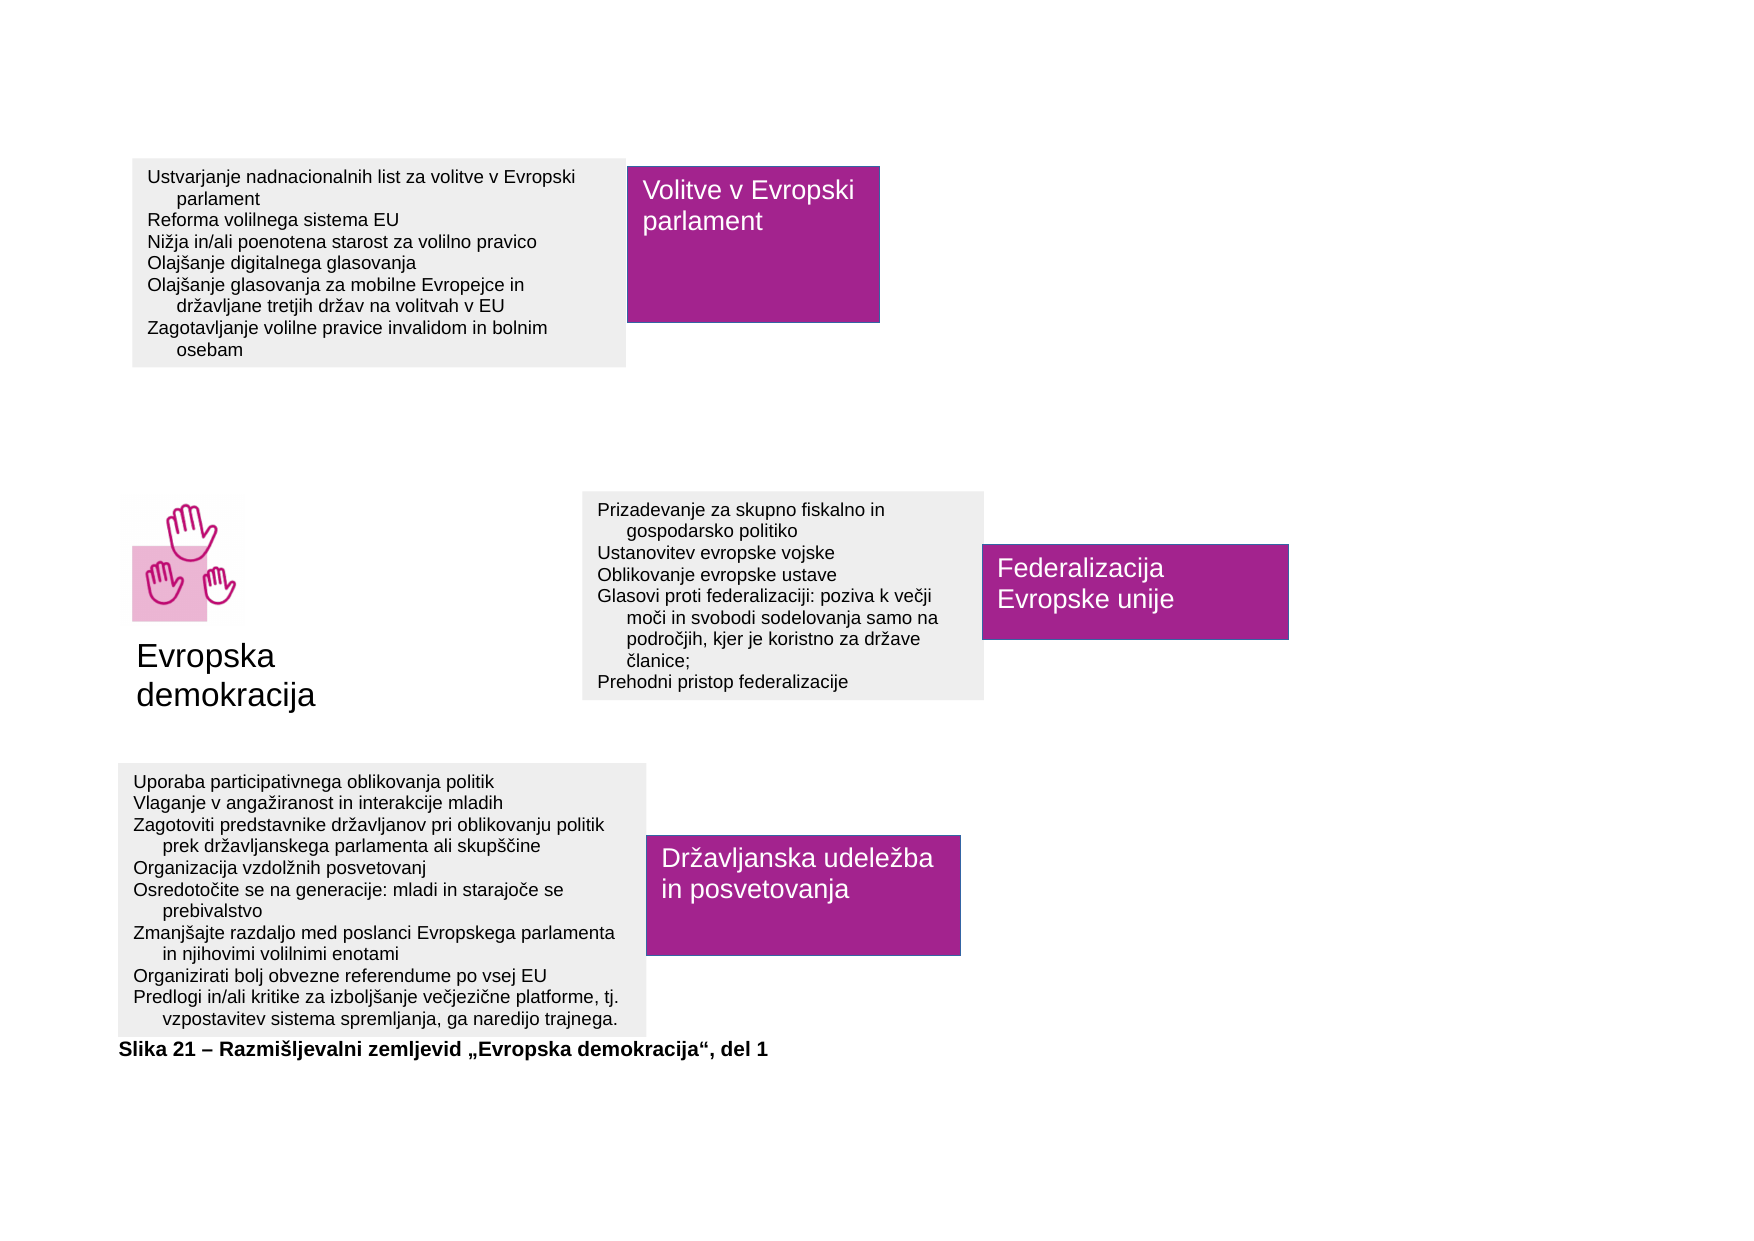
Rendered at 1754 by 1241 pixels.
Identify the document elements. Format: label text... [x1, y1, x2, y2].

text Slika 21 – Razmišljevalni zemljevid „Evropska demokracija“, del 1 [118, 171, 1289, 1061]
picture [120, 494, 245, 626]
